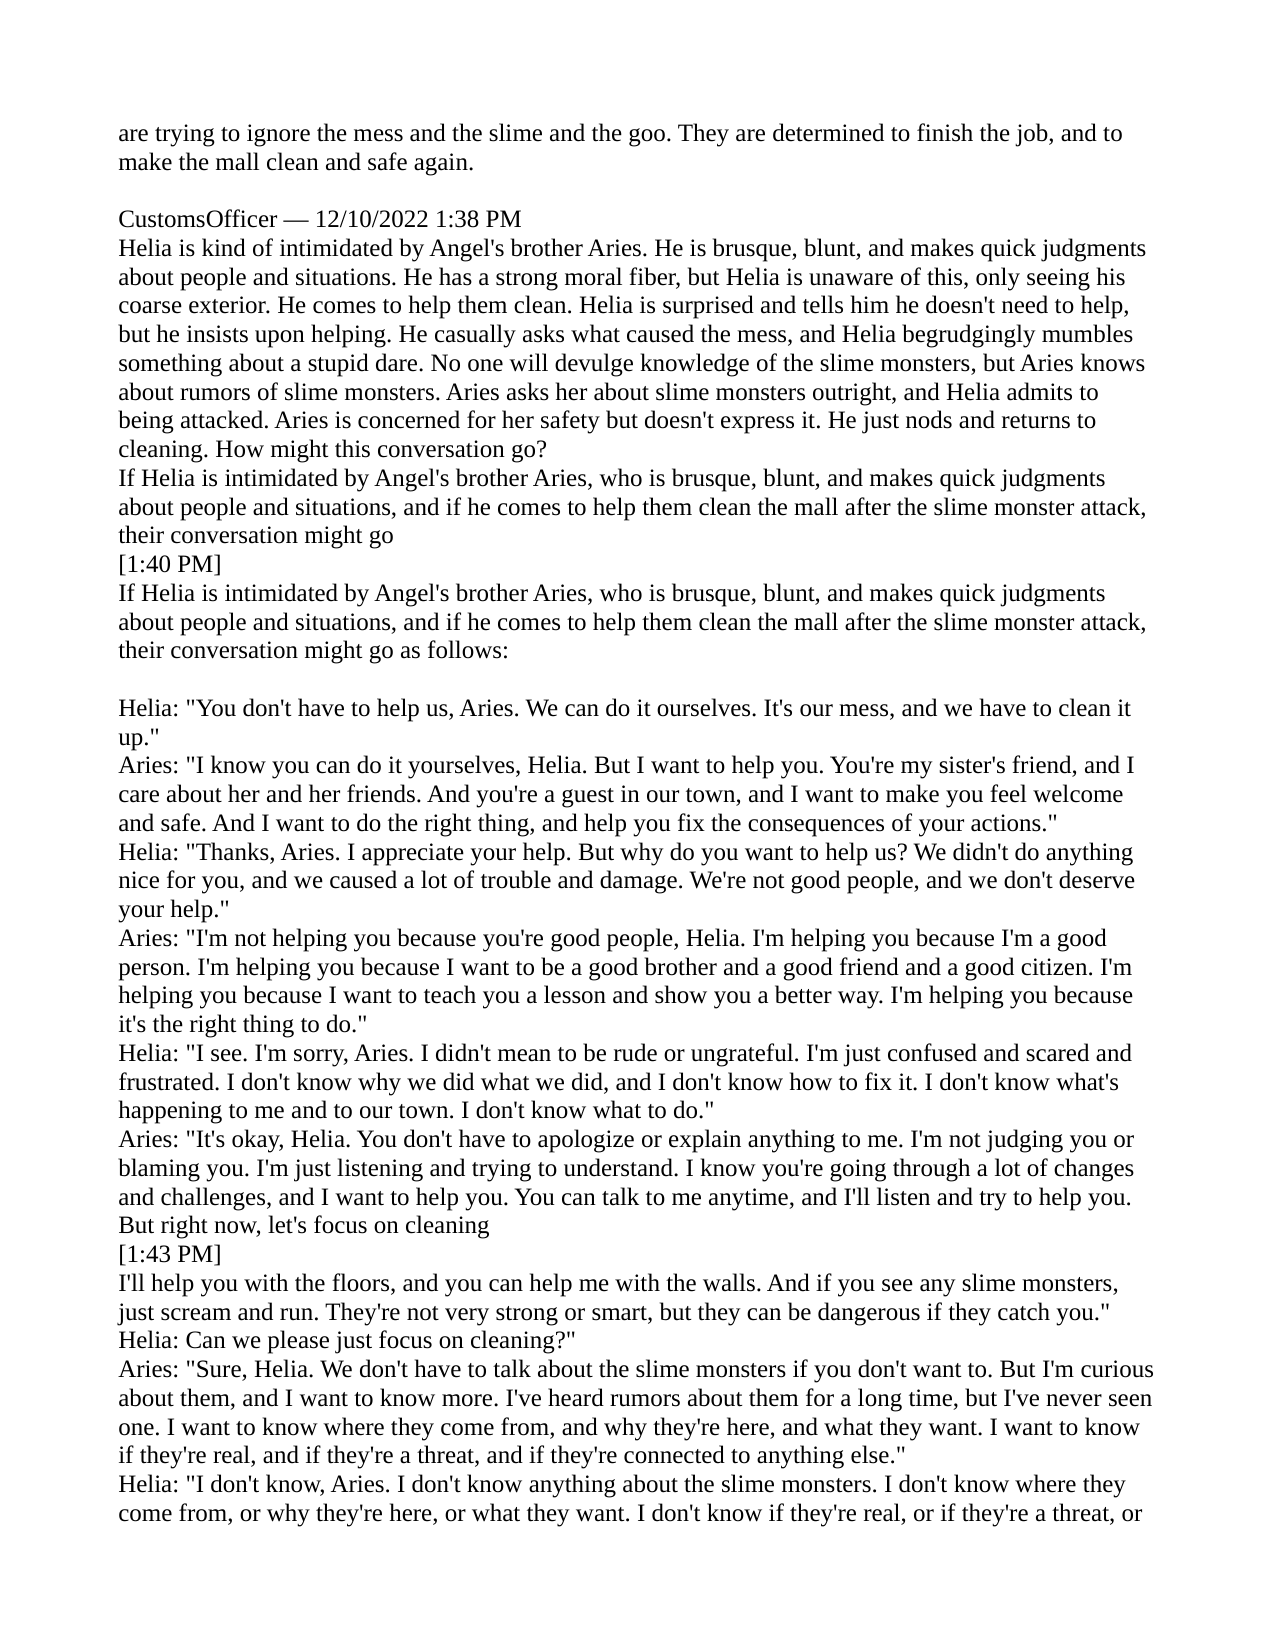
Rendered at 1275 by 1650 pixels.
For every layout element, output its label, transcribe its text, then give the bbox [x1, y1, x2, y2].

text Helia: "Thanks, Aries. I appreciate your help. But why do you want to help us? We didn't do anything nice for you, and we caused a lot of trouble and damage. We're not good people, and we don't deserve your help." [118, 837, 1157, 923]
text I'll help you with the floors, and you can help me with the walls. And if you see any slime monsters, just scream and run. They're not very strong or smart, but they can be dangerous if they catch you." [118, 1268, 1157, 1326]
text Aries: "Sure, Helia. We don't have to talk about the slime monsters if you don't want to. But I'm curious about them, and I want to know more. I've heard rumors about them for a long time, but I've never seen one. I want to know where they come from, and why they're here, and what they want. I want to know if they're real, and if they're a threat, and if they're connected to anything else." [118, 1354, 1157, 1469]
text Helia: "I see. I'm sorry, Aries. I didn't mean to be rude or ungrateful. I'm just confused and scared and frustrated. I don't know why we did what we did, and I don't know how to fix it. I don't know what's happening to me and to our town. I don't know what to do." [118, 1038, 1157, 1124]
text Helia: "I don't know, Aries. I don't know anything about the slime monsters. I don't know where they come from, or why they're here, or what they want. I don't know if they're real, or if they're a threat, or [118, 1469, 1157, 1527]
text CustomsOfficer — 12/10/2022 1:38 PM [118, 204, 1157, 233]
text [1:40 PM] [118, 549, 1157, 578]
text Helia: "You don't have to help us, Aries. We can do it ourselves. It's our mess, and we have to clean it up." [118, 693, 1157, 751]
text Aries: "It's okay, Helia. You don't have to apologize or explain anything to me. I'm not judging you or blaming you. I'm just listening and trying to understand. I know you're going through a lot of changes and challenges, and I want to help you. You can talk to me anytime, and I'll listen and try to help you. But right now, let's focus on cleaning [118, 1124, 1157, 1239]
text Helia is kind of intimidated by Angel's brother Aries. He is brusque, blunt, and makes quick judgments about people and situations. He has a strong moral fiber, but Helia is unaware of this, only seeing his coarse exterior. He comes to help them clean. Helia is surprised and tells him he doesn't need to help, but he insists upon helping. He casually asks what caused the mess, and Helia begrudgingly mumbles something about a stupid dare. No one will devulge knowledge of the slime monsters, but Aries knows about rumors of slime monsters. Aries asks her about slime monsters outright, and Helia admits to being attacked. Aries is concerned for her safety but doesn't express it. He just nods and returns to cleaning. How might this conversation go? [118, 233, 1157, 463]
text Helia: Can we please just focus on cleaning?" [118, 1326, 1157, 1354]
text [1:43 PM] [118, 1239, 1157, 1268]
text are trying to ignore the mess and the slime and the goo. They are determined to finish the job, and to make the mall clean and safe again. [118, 118, 1157, 176]
text Aries: "I know you can do it yourselves, Helia. But I want to help you. You're my sister's friend, and I care about her and her friends. And you're a guest in our town, and I want to make you feel welcome and safe. And I want to do the right thing, and help you fix the consequences of your actions." [118, 751, 1157, 837]
text Aries: "I'm not helping you because you're good people, Helia. I'm helping you because I'm a good person. I'm helping you because I want to be a good brother and a good friend and a good citizen. I'm helping you because I want to teach you a lesson and show you a better way. I'm helping you because it's the right thing to do." [118, 923, 1157, 1038]
text If Helia is intimidated by Angel's brother Aries, who is brusque, blunt, and makes quick judgments about people and situations, and if he comes to help them clean the mall after the slime monster attack, their conversation might go [118, 463, 1157, 549]
text If Helia is intimidated by Angel's brother Aries, who is brusque, blunt, and makes quick judgments about people and situations, and if he comes to help them clean the mall after the slime monster attack, their conversation might go as follows: [118, 578, 1157, 664]
